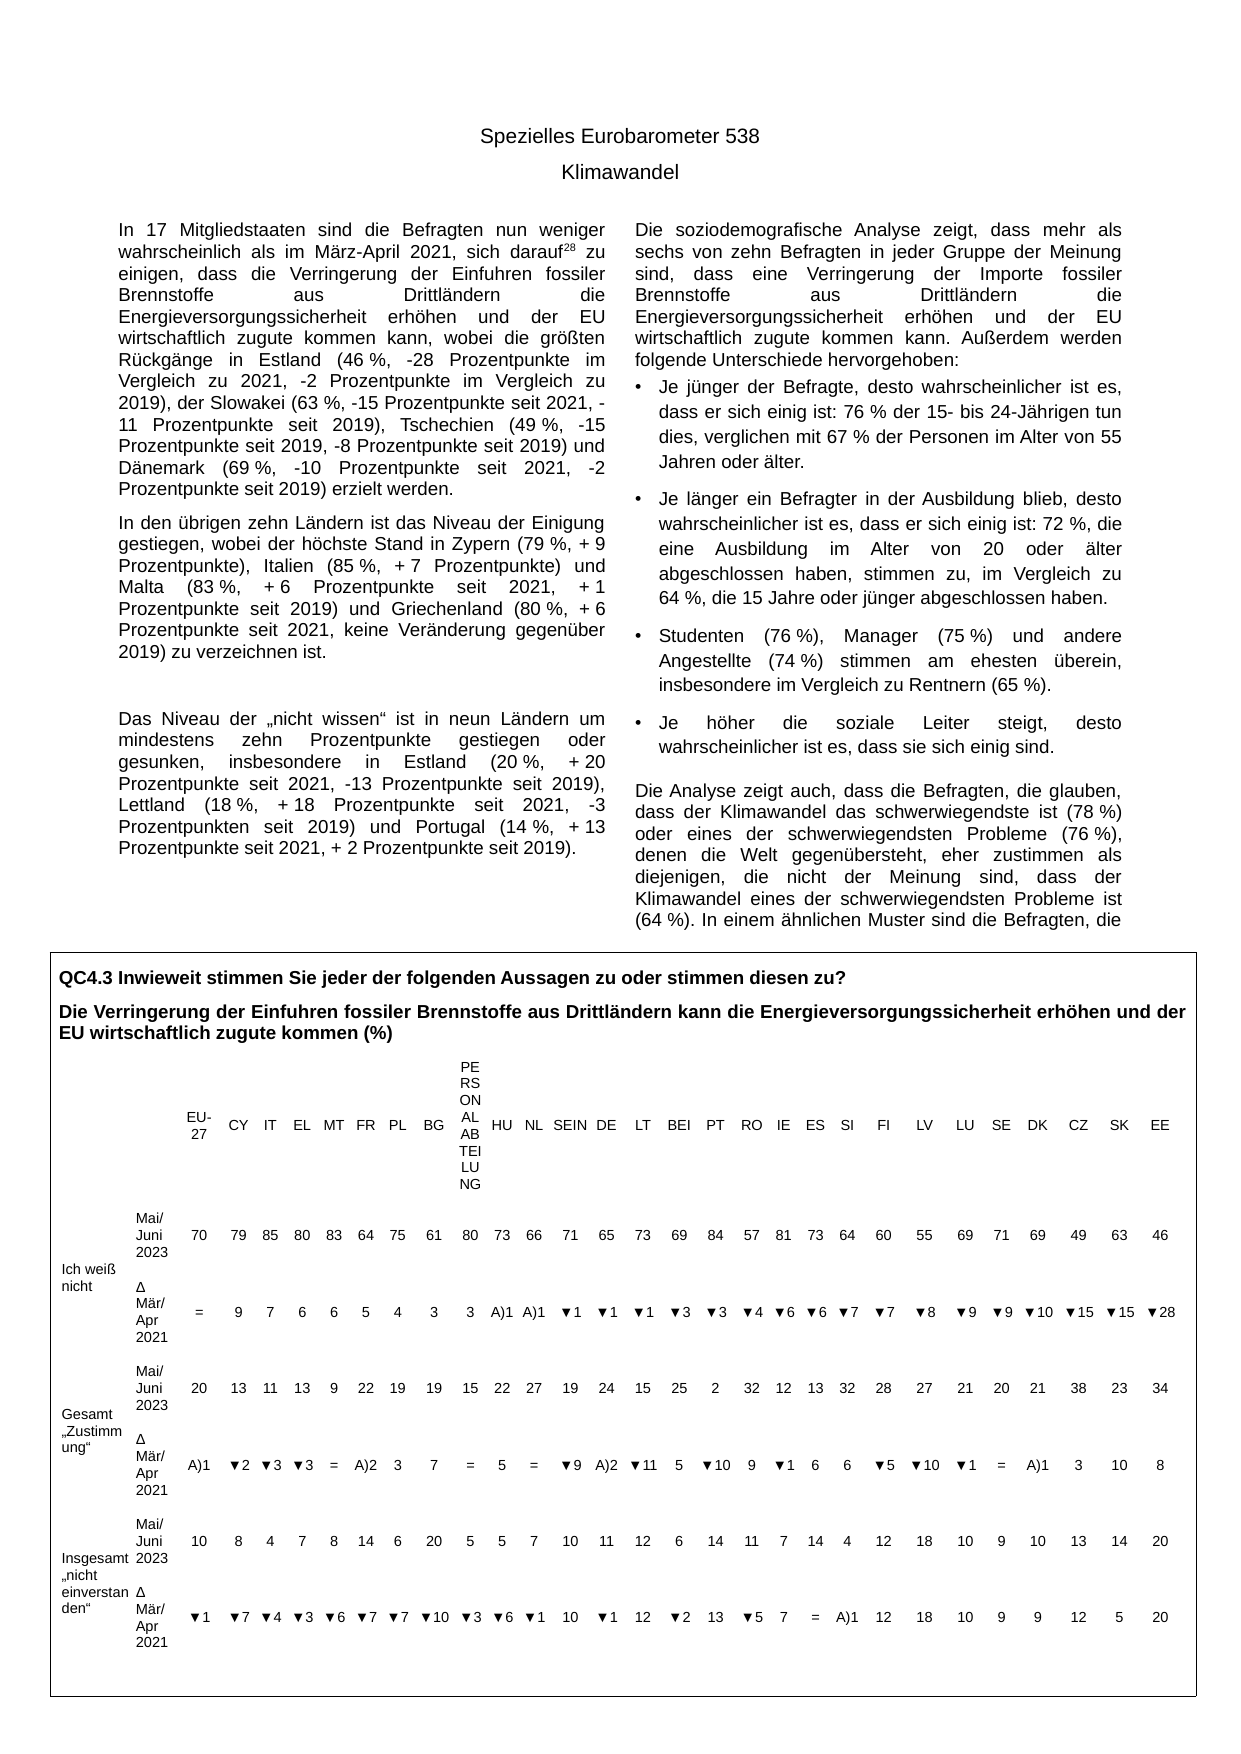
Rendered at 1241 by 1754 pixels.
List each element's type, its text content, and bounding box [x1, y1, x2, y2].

table_cell 69 [945, 1201, 985, 1269]
table_header PT [695, 1050, 736, 1201]
table_header HU [486, 1050, 518, 1201]
table_cell ▼15 [1058, 1269, 1099, 1354]
table_cell 9 [223, 1269, 254, 1354]
table_header CY [223, 1050, 254, 1201]
table_header LU [945, 1050, 985, 1201]
table_cell ▼2 [663, 1575, 695, 1660]
table_cell 20 [1140, 1575, 1181, 1660]
table_cell 11 [736, 1507, 768, 1575]
table_cell 20 [414, 1507, 454, 1575]
table_cell 3 [414, 1269, 454, 1354]
table_cell ▼1 [945, 1422, 985, 1507]
table_cell ▼10 [904, 1422, 945, 1507]
table_cell 19 [414, 1354, 454, 1422]
table_cell 65 [591, 1201, 622, 1269]
table_cell ▼1 [622, 1269, 663, 1354]
table_cell 5 [486, 1422, 518, 1507]
table_cell 5 [454, 1507, 486, 1575]
table_cell 6 [382, 1507, 413, 1575]
table_cell 9 [985, 1507, 1017, 1575]
table_cell 63 [1099, 1201, 1140, 1269]
table_cell 3 [1058, 1422, 1099, 1507]
table_cell 4 [831, 1507, 863, 1575]
table_header BG [414, 1050, 454, 1201]
table_cell ▼7 [223, 1575, 254, 1660]
table_cell 84 [695, 1201, 736, 1269]
table_cell 18 [904, 1507, 945, 1575]
table_cell 20 [985, 1354, 1017, 1422]
table_cell 10 [945, 1507, 985, 1575]
table_cell 49 [1058, 1201, 1099, 1269]
table_cell A)1 [1017, 1422, 1058, 1507]
list Je länger ein Befragter in der Ausbildung blieb, desto wahrscheinlicher ist es, dass er sich einig ist: 72 %, die eine Ausbildung im Alter von 20 oder älter abgeschlossen haben, stimmen zu, im Vergleich zu 64 %, die 15 Jahre oder jünger abgeschlossen haben. [635, 488, 1122, 609]
table_cell ▼1 [591, 1269, 622, 1354]
table_cell ▼3 [695, 1269, 736, 1354]
table_cell 85 [254, 1201, 286, 1269]
table_cell ▼8 [904, 1269, 945, 1354]
table_cell 73 [799, 1201, 831, 1269]
table_cell = [175, 1269, 222, 1354]
table_cell 79 [223, 1201, 254, 1269]
table_cell 12 [622, 1507, 663, 1575]
table_header BEI [663, 1050, 695, 1201]
table_cell 10 [550, 1575, 591, 1660]
table_cell 13 [286, 1354, 318, 1422]
table_cell 13 [695, 1575, 736, 1660]
table_cell 46 [1140, 1201, 1181, 1269]
table_cell 7 [518, 1507, 550, 1575]
table_header LV [904, 1050, 945, 1201]
table_cell 7 [768, 1507, 799, 1575]
table_cell 57 [736, 1201, 768, 1269]
table_header DK [1017, 1050, 1058, 1201]
table_cell 22 [350, 1354, 382, 1422]
table_cell ▼1 [591, 1575, 622, 1660]
table_cell 23 [1099, 1354, 1140, 1422]
table_cell ▼7 [831, 1269, 863, 1354]
table_cell ▼10 [414, 1575, 454, 1660]
table_cell 64 [350, 1201, 382, 1269]
table_cell 8 [1140, 1422, 1181, 1507]
table_cell 10 [175, 1507, 222, 1575]
table_cell ▼6 [486, 1575, 518, 1660]
table_cell 7 [286, 1507, 318, 1575]
table_cell 5 [1099, 1575, 1140, 1660]
table_header SI [831, 1050, 863, 1201]
list Studenten (76 %), Manager (75 %) und andere Angestellte (74 %) stimmen am ehesten überein, insbesondere im Vergleich zu Rentnern (65 %). [635, 624, 1122, 696]
table_cell ▼5 [863, 1422, 904, 1507]
table_cell 32 [831, 1354, 863, 1422]
table_cell = [518, 1422, 550, 1507]
table_cell 75 [382, 1201, 413, 1269]
table_cell ▼9 [550, 1422, 591, 1507]
table_cell 13 [223, 1354, 254, 1422]
text In 17 Mitgliedstaaten sind die Befragten nun weniger wahrscheinlich als im März-April 2021, sich darauf zu einigen, dass die Verringerung der Einfuhren fossiler Brennstoffe aus Drittländern die Energieversorgungssicherheit erhöhen und der EU wirtschaftlich zugute kommen kann, wobei die größten Rückgänge in Estland (46 %, -28 Prozentpunkte im Vergleich zu 2021, -2 Prozentpunkte im Vergleich zu 2019), der Slowakei (63 %, -15 Prozentpunkte seit 2021, -11 Prozentpunkte seit 2019), Tschechien (49 %, -15 Prozentpunkte seit 2019, -8 Prozentpunkte seit 2019) und Dänemark (69 %, -10 Prozentpunkte seit 2021, -2 Prozentpunkte seit 2019) erzielt werden. [118, 219, 605, 499]
table_cell 12 [1058, 1575, 1099, 1660]
table_cell ▼6 [768, 1269, 799, 1354]
table_cell = [799, 1575, 831, 1660]
table_cell ▼3 [286, 1575, 318, 1660]
table_cell ▼6 [799, 1269, 831, 1354]
table_header SE [985, 1050, 1017, 1201]
table_cell ▼3 [454, 1575, 486, 1660]
table_cell 27 [518, 1354, 550, 1422]
table_cell 3 [382, 1422, 413, 1507]
table_cell 6 [286, 1269, 318, 1354]
table_header IE [768, 1050, 799, 1201]
table_header RO [736, 1050, 768, 1201]
table_cell A)2 [591, 1422, 622, 1507]
table_cell 8 [223, 1507, 254, 1575]
table_cell 32 [736, 1354, 768, 1422]
table_cell 69 [663, 1201, 695, 1269]
table_cell 12 [622, 1575, 663, 1660]
table_cell 64 [831, 1201, 863, 1269]
table_cell 14 [799, 1507, 831, 1575]
table_cell ▼15 [1099, 1269, 1140, 1354]
table_cell ▼7 [863, 1269, 904, 1354]
table_header EL [286, 1050, 318, 1201]
text Das Niveau der „nicht wissen“ ist in neun Ländern um mindestens zehn Prozentpunkte gestiegen oder gesunken, insbesondere in Estland (20 %, + 20 Prozentpunkte seit 2021, -13 Prozentpunkte seit 2019), Lettland (18 %, + 18 Prozentpunkte seit 2021, -3 Prozentpunkten seit 2019) und Portugal (14 %, + 13 Prozentpunkte seit 2021, + 2 Prozentpunkte seit 2019). [118, 708, 605, 859]
table_cell 18 [904, 1575, 945, 1660]
table_cell 10 [1099, 1422, 1140, 1507]
table_cell ▼6 [318, 1575, 350, 1660]
table_cell 12 [863, 1575, 904, 1660]
table_header [133, 1050, 175, 1201]
table_cell 12 [863, 1507, 904, 1575]
table_cell 4 [382, 1269, 413, 1354]
table_header NL [518, 1050, 550, 1201]
table_cell 80 [454, 1201, 486, 1269]
table_cell 25 [663, 1354, 695, 1422]
table_cell 20 [1140, 1507, 1181, 1575]
table_cell 81 [768, 1201, 799, 1269]
table_cell 12 [768, 1354, 799, 1422]
table_cell Mai/Juni 2023 [133, 1507, 175, 1575]
table_header CZ [1058, 1050, 1099, 1201]
table_cell = [318, 1422, 350, 1507]
table_cell 13 [1058, 1507, 1099, 1575]
table_header FR [350, 1050, 382, 1201]
table_cell 55 [904, 1201, 945, 1269]
table_cell Δ Mär/Apr 2021 [133, 1575, 175, 1660]
table_cell A)2 [350, 1422, 382, 1507]
table_cell 70 [175, 1201, 222, 1269]
table_cell 21 [945, 1354, 985, 1422]
table_cell 24 [591, 1354, 622, 1422]
table_cell A)1 [175, 1422, 222, 1507]
table_cell 28 [863, 1354, 904, 1422]
table_cell 6 [663, 1507, 695, 1575]
table_cell 20 [175, 1354, 222, 1422]
table_cell Δ Mär/Apr 2021 [133, 1269, 175, 1354]
table_header SEIN [550, 1050, 591, 1201]
text Die Analyse zeigt auch, dass die Befragten, die glauben, dass der Klimawandel das schwerwiegendste ist (78 %) oder eines der schwerwiegendsten Probleme (76 %), denen die Welt gegenübersteht, eher zustimmen als diejenigen, die nicht der Meinung sind, dass der Klimawandel eines der schwerwiegendsten Probleme ist (64 %). In einem ähnlichen Muster sind die Befragten, die [635, 779, 1122, 931]
table_cell 9 [318, 1354, 350, 1422]
table_cell 71 [985, 1201, 1017, 1269]
table_cell 3 [454, 1269, 486, 1354]
table_cell 8 [318, 1507, 350, 1575]
table_cell 71 [550, 1201, 591, 1269]
table_cell = [985, 1422, 1017, 1507]
table_header EU-27 [175, 1050, 222, 1201]
table_cell ▼7 [350, 1575, 382, 1660]
table_header EE [1140, 1050, 1181, 1201]
table_cell 73 [486, 1201, 518, 1269]
table_cell 9 [736, 1422, 768, 1507]
table_header [59, 1050, 133, 1201]
table_cell 38 [1058, 1354, 1099, 1422]
table_cell ▼5 [736, 1575, 768, 1660]
text Die soziodemografische Analyse zeigt, dass mehr als sechs von zehn Befragten in jeder Gruppe der Meinung sind, dass eine Verringerung der Importe fossiler Brennstoffe aus Drittländern die Energieversorgungssicherheit erhöhen und der EU wirtschaftlich zugute kommen kann. Außerdem werden folgende Unterschiede hervorgehoben: [635, 219, 1122, 370]
table_header DE [591, 1050, 622, 1201]
table_cell ▼4 [736, 1269, 768, 1354]
table_cell 5 [663, 1422, 695, 1507]
list Je jünger der Befragte, desto wahrscheinlicher ist es, dass er sich einig ist: 76 % der 15- bis 24-Jährigen tun dies, verglichen mit 67 % der Personen im Alter von 55 Jahren oder älter. [635, 376, 1122, 472]
table_cell = [454, 1422, 486, 1507]
table_cell 7 [414, 1422, 454, 1507]
table_cell 15 [622, 1354, 663, 1422]
text QC4.3 Inwieweit stimmen Sie jeder der folgenden Aussagen zu oder stimmen diesen zu? [58, 967, 1187, 988]
table_cell Δ Mär/Apr 2021 [133, 1422, 175, 1507]
table_cell ▼1 [550, 1269, 591, 1354]
table_cell 10 [945, 1575, 985, 1660]
table_cell 5 [486, 1507, 518, 1575]
table_cell 15 [454, 1354, 486, 1422]
table_cell 14 [1099, 1507, 1140, 1575]
table_cell 11 [591, 1507, 622, 1575]
table_header IT [254, 1050, 286, 1201]
table_cell 7 [254, 1269, 286, 1354]
table_cell Ich weiß nicht [59, 1201, 133, 1354]
table_cell 6 [318, 1269, 350, 1354]
table_header SK [1099, 1050, 1140, 1201]
table_cell ▼9 [985, 1269, 1017, 1354]
table_cell ▼1 [175, 1575, 222, 1660]
table_cell 4 [254, 1507, 286, 1575]
table_cell 6 [799, 1422, 831, 1507]
table_cell ▼2 [223, 1422, 254, 1507]
table_cell ▼7 [382, 1575, 413, 1660]
table_header PL [382, 1050, 413, 1201]
table_cell 60 [863, 1201, 904, 1269]
table_cell A)1 [831, 1575, 863, 1660]
table_cell ▼4 [254, 1575, 286, 1660]
table_cell ▼28 [1140, 1269, 1181, 1354]
table_cell 73 [622, 1201, 663, 1269]
table_cell 22 [486, 1354, 518, 1422]
table_cell ▼3 [254, 1422, 286, 1507]
table_cell ▼3 [663, 1269, 695, 1354]
table_cell 34 [1140, 1354, 1181, 1422]
table_cell 83 [318, 1201, 350, 1269]
table_cell 19 [382, 1354, 413, 1422]
table_cell 69 [1017, 1201, 1058, 1269]
table_cell ▼1 [518, 1575, 550, 1660]
list Je höher die soziale Leiter steigt, desto wahrscheinlicher ist es, dass sie sich einig sind. [635, 711, 1122, 758]
table_cell 19 [550, 1354, 591, 1422]
table_cell 9 [1017, 1575, 1058, 1660]
table_cell Mai/Juni 2023 [133, 1354, 175, 1422]
table_cell 13 [799, 1354, 831, 1422]
table_cell Gesamt „Zustimmung“ [59, 1354, 133, 1507]
table_cell 5 [350, 1269, 382, 1354]
table_cell 61 [414, 1201, 454, 1269]
table_cell 14 [695, 1507, 736, 1575]
text In den übrigen zehn Ländern ist das Niveau der Einigung gestiegen, wobei der höchste Stand in Zypern (79 %, + 9 Prozentpunkte), Italien (85 %, + 7 Prozentpunkte) und Malta (83 %, + 6 Prozentpunkte seit 2021, + 1 Prozentpunkte seit 2019) und Griechenland (80 %, + 6 Prozentpunkte seit 2021, keine Veränderung gegenüber 2019) zu verzeichnen ist. [118, 511, 605, 662]
table_cell 14 [350, 1507, 382, 1575]
table_cell 6 [831, 1422, 863, 1507]
table_cell ▼10 [695, 1422, 736, 1507]
table_cell 80 [286, 1201, 318, 1269]
table_header MT [318, 1050, 350, 1201]
table_header LT [622, 1050, 663, 1201]
table_cell 21 [1017, 1354, 1058, 1422]
table_cell Mai/Juni 2023 [133, 1201, 175, 1269]
table_cell 2 [695, 1354, 736, 1422]
table_cell Insgesamt „nicht einverstanden“ [59, 1507, 133, 1660]
table_cell A)1 [518, 1269, 550, 1354]
table_cell 7 [768, 1575, 799, 1660]
table_cell 9 [985, 1575, 1017, 1660]
table_cell ▼9 [945, 1269, 985, 1354]
text Die Verringerung der Einfuhren fossiler Brennstoffe aus Drittländern kann die Energieversorgungssicherheit erhöhen und der EU wirtschaftlich zugute kommen (%) [58, 1000, 1187, 1043]
table_cell 66 [518, 1201, 550, 1269]
table_cell ▼10 [1017, 1269, 1058, 1354]
table_header ES [799, 1050, 831, 1201]
table_cell ▼1 [768, 1422, 799, 1507]
table_cell A)1 [486, 1269, 518, 1354]
table_cell ▼11 [622, 1422, 663, 1507]
table_cell 27 [904, 1354, 945, 1422]
table_header PERSONALABTEILUNG [454, 1050, 486, 1201]
table_cell ▼3 [286, 1422, 318, 1507]
table_header FI [863, 1050, 904, 1201]
table_cell 11 [254, 1354, 286, 1422]
table_cell 10 [550, 1507, 591, 1575]
table_cell 10 [1017, 1507, 1058, 1575]
